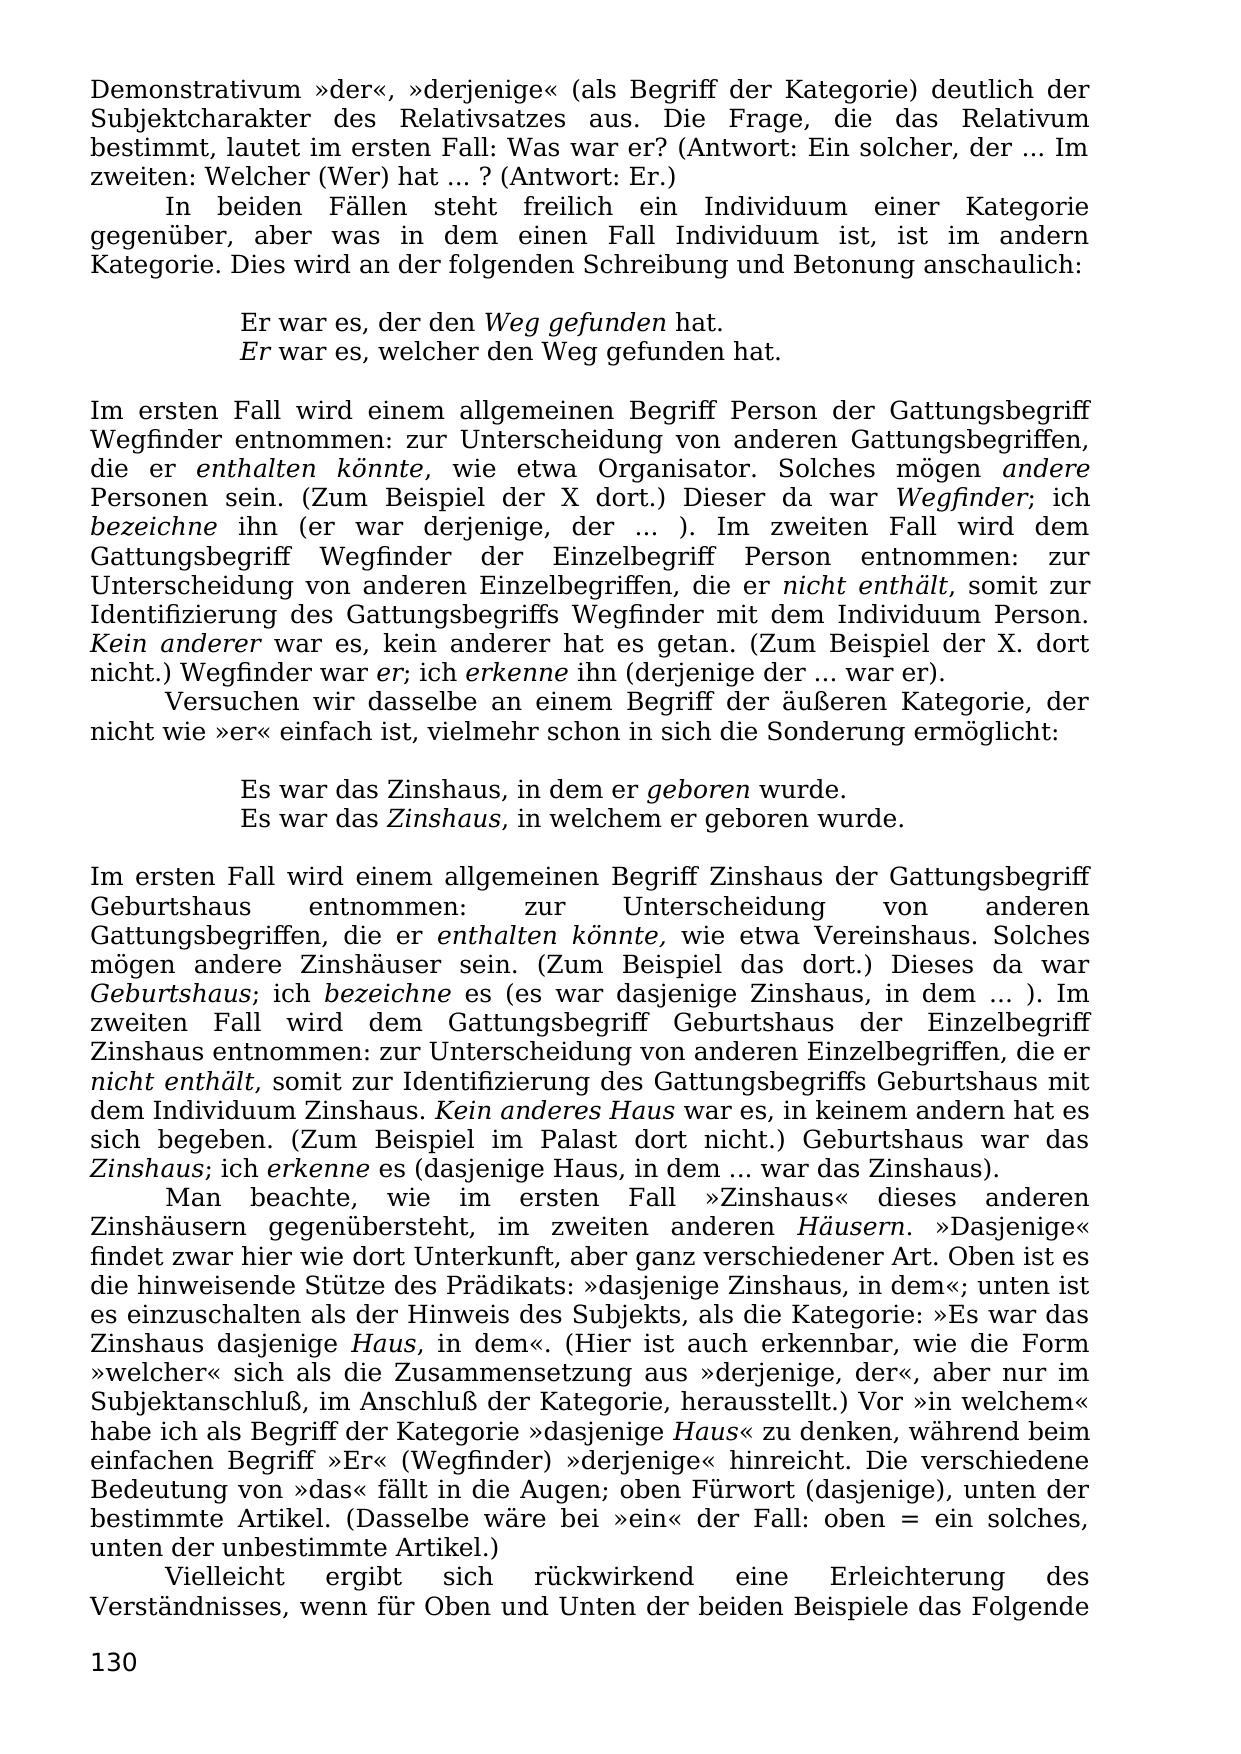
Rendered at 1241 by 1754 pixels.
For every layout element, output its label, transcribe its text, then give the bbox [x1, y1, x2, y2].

text Vielleicht ergibt sich rückwirkend eine Erleichterung des Verständnisses, wenn für Oben und Unten der beiden Beispiele das Folgende [90, 1562, 1091, 1621]
text Im ersten Fall wird einem allgemeinen Begriff Person der Gattungsbegriff Wegfinder entnommen: zur Unterscheidung von anderen Gattungsbegriffen, die er enthalten könnte, wie etwa Organisator. Solches mögen andere Personen sein. (Zum Beispiel der X dort.) Dieser da war Wegfinder; ich bezeichne ihn (er war derjenige, der ... ). Im zweiten Fall wird dem Gattungsbegriff Wegfinder der Einzelbegriff Person entnommen: zur Unterscheidung von anderen Einzelbegriffen, die er nicht enthält, somit zur Identifizierung des Gattungsbegriffs Wegfinder mit dem Individuum Person. Kein anderer war es, kein anderer hat es getan. (Zum Beispiel der X. dort nicht.) Wegfinder war er; ich erkenne ihn (derjenige der ... war er). [90, 396, 1091, 687]
text Versuchen wir dasselbe an einem Begriff der äußeren Kategorie, der nicht wie »er« einfach ist, vielmehr schon in sich die Sonderung ermöglicht: [90, 687, 1091, 746]
text Es war das Zinshaus, in welchem er geboren wurde. [240, 804, 1091, 833]
text Man beachte, wie im ersten Fall »Zinshaus« dieses anderen Zinshäusern gegenübersteht, im zweiten anderen Häusern. »Dasjenige« findet zwar hier wie dort Unterkunft, aber ganz verschiedener Art. Oben ist es die hinweisende Stütze des Prädikats: »dasjenige Zinshaus, in dem«; unten ist es einzuschalten als der Hinweis des Subjekts, als die Kategorie: »Es war das Zinshaus dasjenige Haus, in dem«. (Hier ist auch erkennbar, wie die Form »welcher« sich als die Zusammensetzung aus »derjenige, der«, aber nur im Subjektanschluß, im Anschluß der Kategorie, herausstellt.) Vor »in welchem« habe ich als Begriff der Kategorie »dasjenige Haus« zu denken, während beim einfachen Begriff »Er« (Wegfinder) »derjenige« hinreicht. Die verschiedene Bedeutung von »das« fällt in die Augen; oben Fürwort (dasjenige), unten der bestimmte Artikel. (Dasselbe wäre bei »ein« der Fall: oben = ein solches, unten der unbestimmte Artikel.) [90, 1183, 1091, 1562]
text In beiden Fällen steht freilich ein Individuum einer Kategorie gegenüber, aber was in dem einen Fall Individuum ist, ist im andern Kategorie. Dies wird an der folgenden Schreibung und Betonung anschaulich: [90, 192, 1091, 279]
text Er war es, welcher den Weg gefunden hat. [240, 337, 1091, 367]
text Demonstrativum »der«, »derjenige« (als Begriff der Kategorie) deutlich der Subjektcharakter des Relativsatzes aus. Die Frage, die das Relativum bestimmt, lautet im ersten Fall: Was war er? (Antwort: Ein solcher, der ... Im zweiten: Welcher (Wer) hat ... ? (Antwort: Er.) [90, 75, 1091, 192]
text Im ersten Fall wird einem allgemeinen Begriff Zinshaus der Gattungsbegriff Geburtshaus entnommen: zur Unterscheidung von anderen Gattungsbegriffen, die er enthalten könnte, wie etwa Vereinshaus. Solches mögen andere Zinshäuser sein. (Zum Beispiel das dort.) Dieses da war Geburtshaus; ich bezeichne es (es war dasjenige Zinshaus, in dem ... ). Im zweiten Fall wird dem Gattungsbegriff Geburtshaus der Einzelbegriff Zinshaus entnommen: zur Unterscheidung von anderen Einzelbegriffen, die er nicht enthält, somit zur Identifizierung des Gattungsbegriffs Geburtshaus mit dem Individuum Zinshaus. Kein anderes Haus war es, in keinem andern hat es sich begeben. (Zum Beispiel im Palast dort nicht.) Geburtshaus war das Zinshaus; ich erkenne es (dasjenige Haus, in dem ... war das Zinshaus). [90, 862, 1091, 1183]
text Es war das Zinshaus, in dem er geboren wurde. [240, 775, 1091, 804]
text Er war es, der den Weg gefunden hat. [240, 308, 1091, 337]
